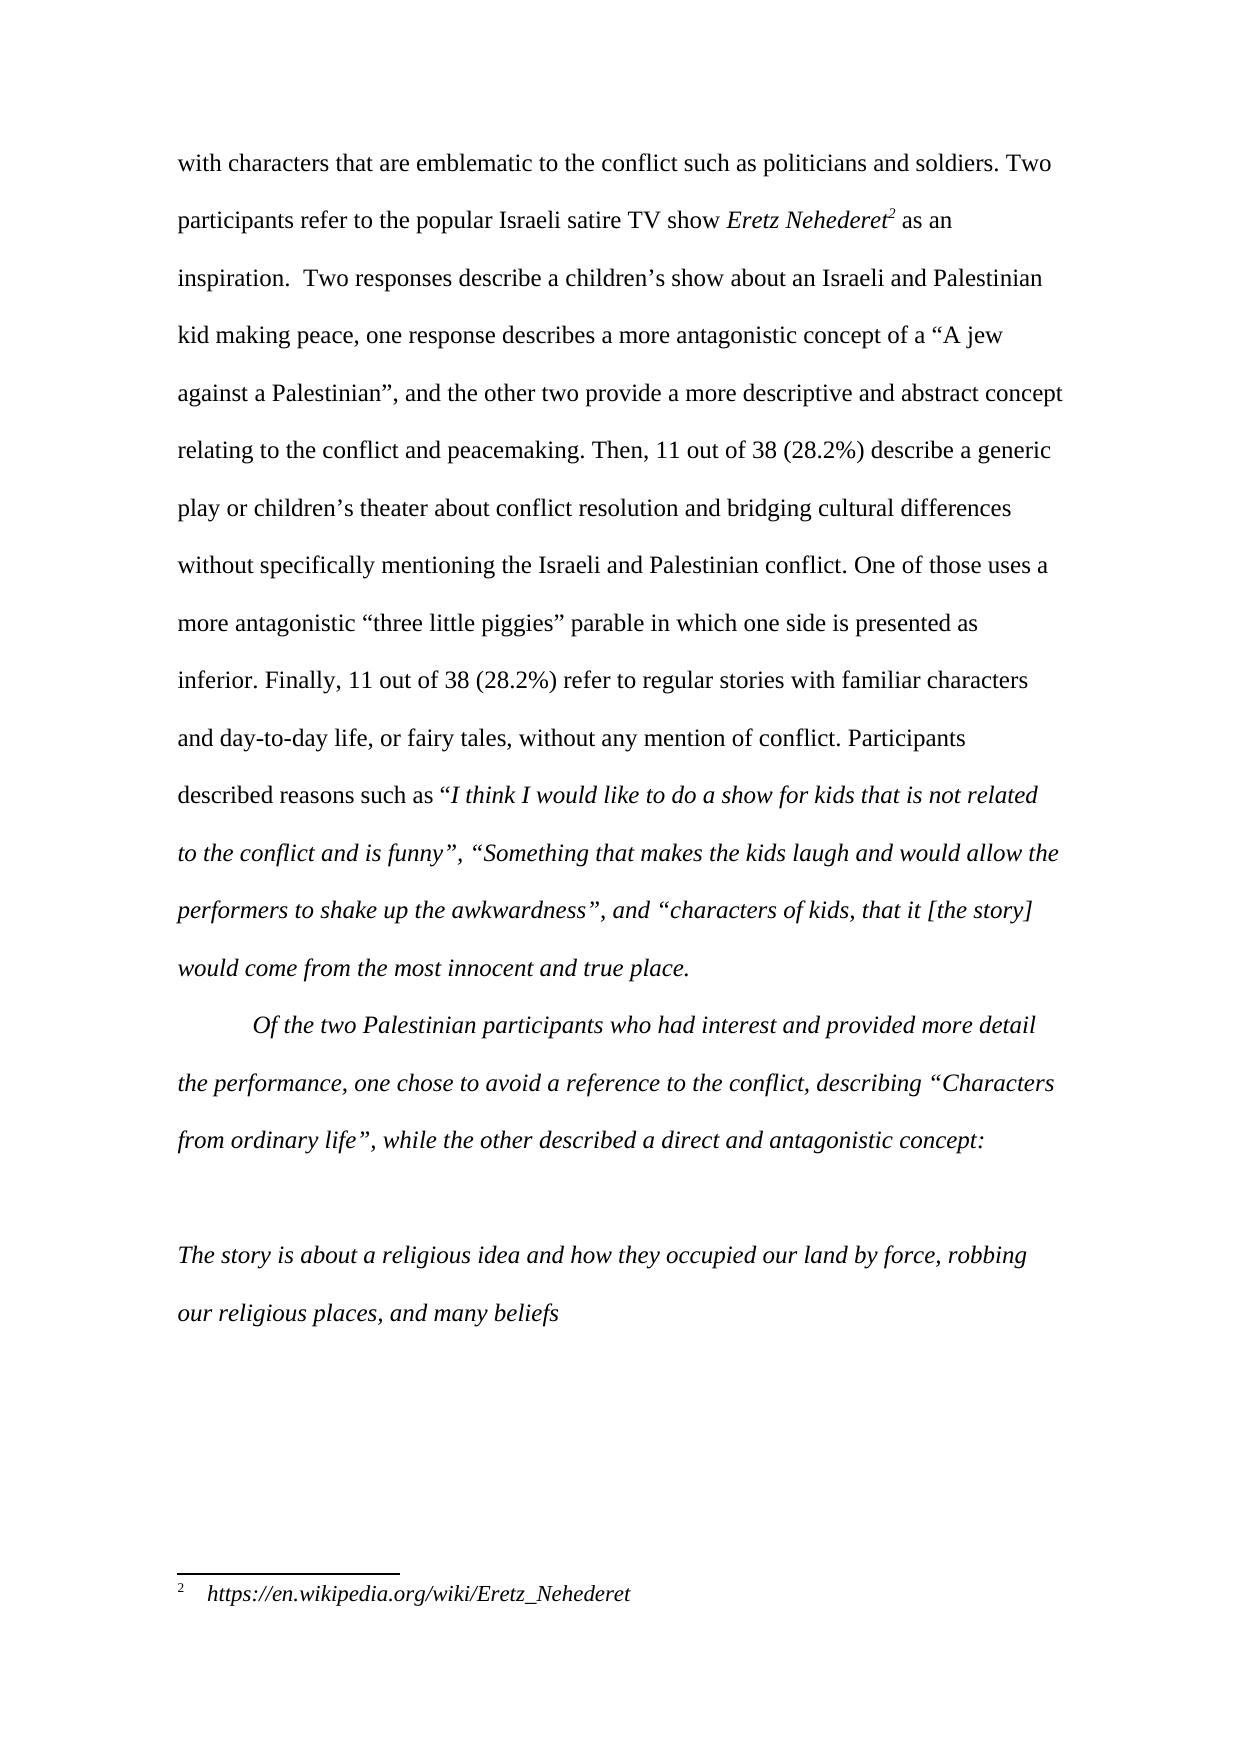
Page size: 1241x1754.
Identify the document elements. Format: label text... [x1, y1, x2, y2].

text https://en.wikipedia.org/wiki/Eretz_Nehederet [177, 1580, 1063, 1606]
text The story is about a religious idea and how they occupied our land by force, robbing our religious places, and many beliefs [177, 1240, 1063, 1326]
text Of the two Palestinian participants who had interest and provided more detail the performance, one chose to avoid a reference to the conflict, describing “Characters from ordinary life”, while the other described a direct and antagonistic concept: [177, 1010, 1063, 1154]
text with characters that are emblematic to the conflict such as politicians and soldiers. Two participants refer to the popular Israeli satire TV show Eretz Nehederet as an inspiration. Two responses describe a children’s show about an Israeli and Palestinian kid making peace, one response describes a more antagonistic concept of a “A jew against a Palestinian”, and the other two provide a more descriptive and abstract concept relating to the conflict and peacemaking. Then, 11 out of 38 (28.2%) describe a generic play or children’s theater about conflict resolution and bridging cultural differences without specifically mentioning the Israeli and Palestinian conflict. One of those uses a more antagonistic “three little piggies” parable in which one side is presented as inferior. Finally, 11 out of 38 (28.2%) refer to regular stories with familiar characters and day-to-day life, or fairy tales, without any mention of conflict. Participants described reasons such as “I think I would like to do a show for kids that is not related to the conflict and is funny”, “Something that makes the kids laugh and would allow the performers to shake up the awkwardness”, and “characters of kids, that it [the story] would come from the most innocent and true place. [177, 148, 1063, 981]
